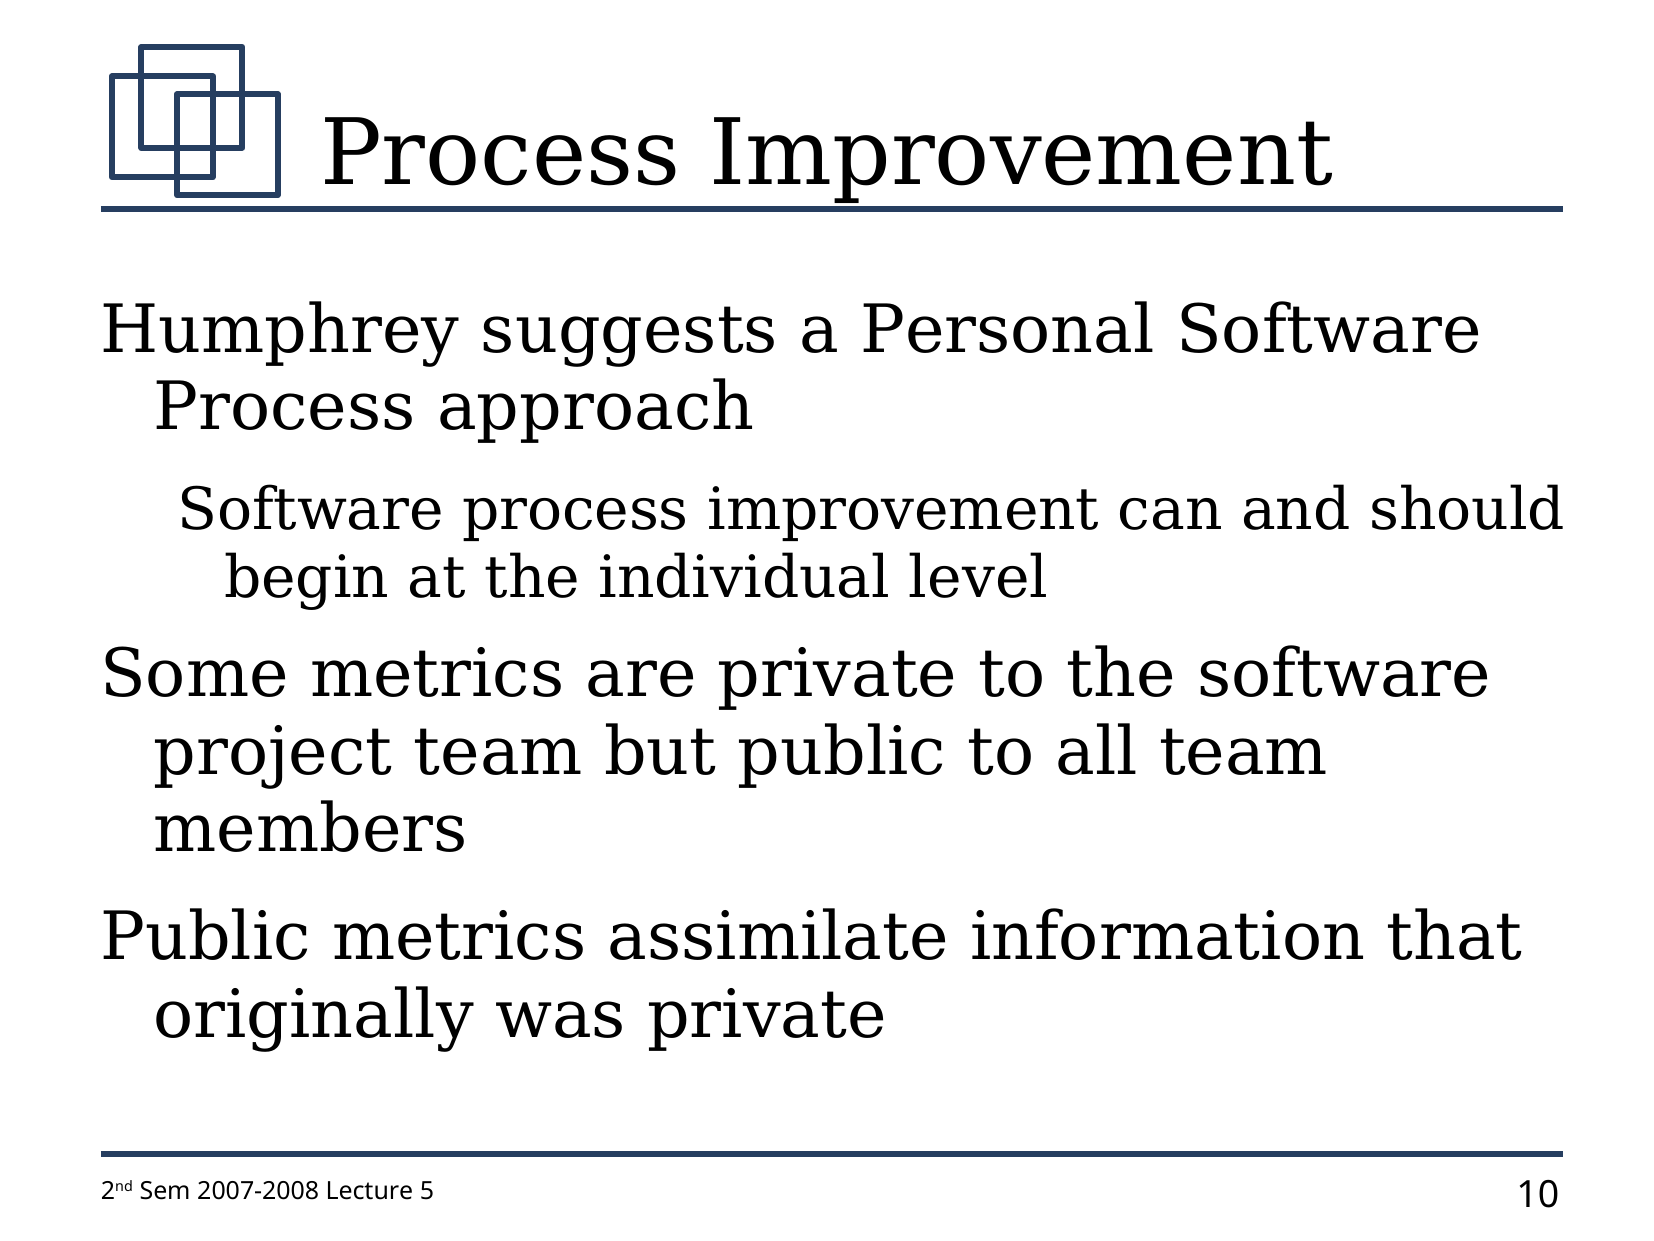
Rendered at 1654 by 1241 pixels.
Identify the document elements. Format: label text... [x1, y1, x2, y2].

title Process Improvement [82, 49, 1571, 257]
list Humphrey suggests a Personal Software Process approach Software process improvement can and should begin at the individual level Some metrics are private to the software project team but public to all team members Public metrics assimilate information that originally was private [82, 290, 1571, 1109]
